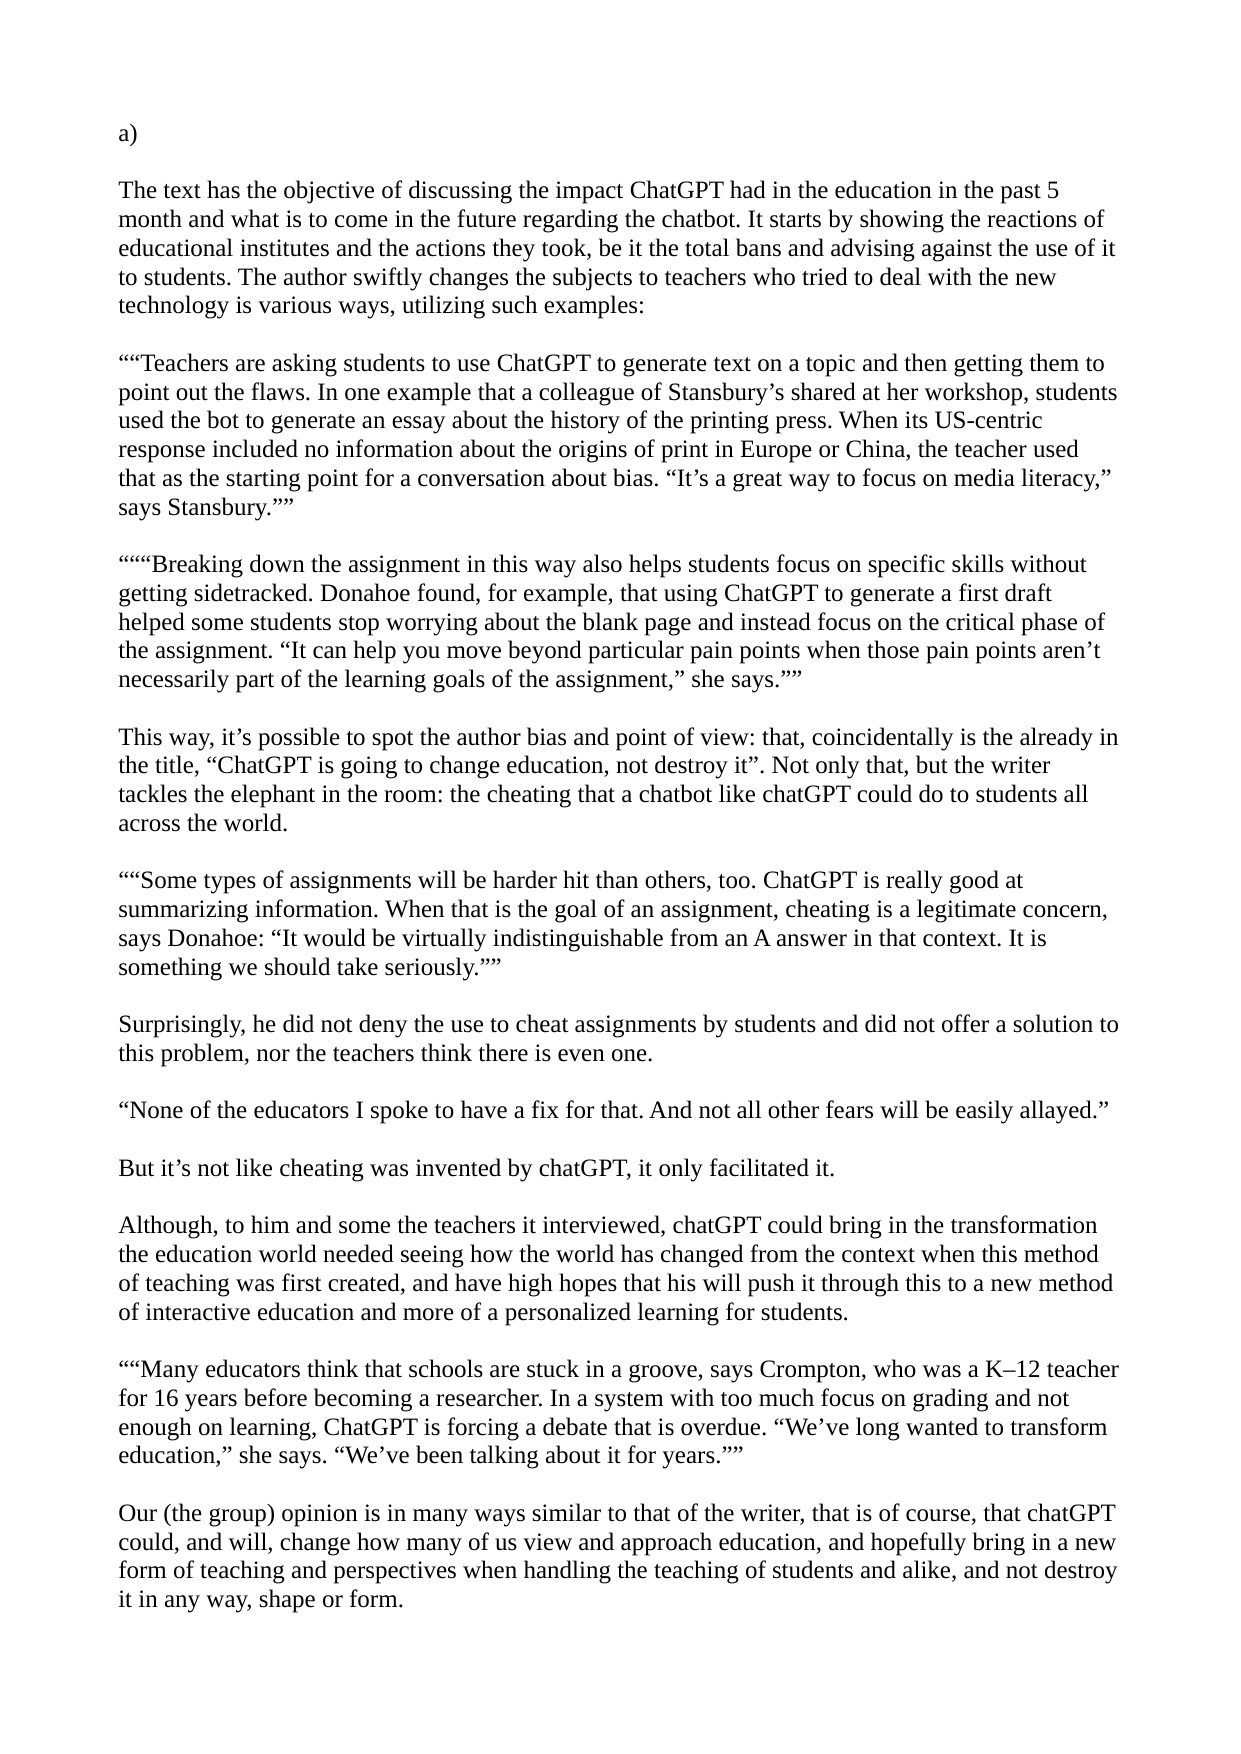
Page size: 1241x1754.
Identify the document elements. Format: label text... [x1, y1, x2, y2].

text “““Breaking down the assignment in this way also helps students focus on specific skills without getting sidetracked. Donahoe found, for example, that using ChatGPT to generate a first draft helped some students stop worrying about the blank page and instead focus on the critical phase of the assignment. “It can help you move beyond particular pain points when those pain points aren’t necessarily part of the learning goals of the assignment,” she says.”” [118, 549, 1122, 693]
text ““Teachers are asking students to use ChatGPT to generate text on a topic and then getting them to point out the flaws. In one example that a colleague of Stansbury’s shared at her workshop, students used the bot to generate an essay about the history of the printing press. When its US-centric response included no information about the origins of print in Europe or China, the teacher used that as the starting point for a conversation about bias. “It’s a great way to focus on media literacy,” says Stansbury.”” [118, 348, 1122, 521]
text Surprisingly, he did not deny the use to cheat assignments by students and did not offer a solution to this problem, nor the teachers think there is even one. [118, 1009, 1122, 1067]
text This way, it’s possible to spot the author bias and point of view: that, coincidentally is the already in the title, “ChatGPT is going to change education, not destroy it”. Not only that, but the writer tackles the elephant in the room: the cheating that a chatbot like chatGPT could do to students all across the world. [118, 722, 1122, 837]
text Our (the group) opinion is in many ways similar to that of the writer, that is of course, that chatGPT could, and will, change how many of us view and approach education, and hopefully bring in a new form of teaching and perspectives when handling the teaching of students and alike, and not destroy it in any way, shape or form. [118, 1498, 1122, 1613]
text But it’s not like cheating was invented by chatGPT, it only facilitated it. [118, 1153, 1122, 1182]
text “None of the educators I spoke to have a fix for that. And not all other fears will be easily allayed.” [118, 1096, 1122, 1124]
text ““Many educators think that schools are stuck in a groove, says Crompton, who was a K–12 teacher for 16 years before becoming a researcher. In a system with too much focus on grading and not enough on learning, ChatGPT is forcing a debate that is overdue. “We’ve long wanted to transform education,” she says. “We’ve been talking about it for years.”” [118, 1354, 1122, 1469]
text a) [118, 118, 1122, 147]
text ““Some types of assignments will be harder hit than others, too. ChatGPT is really good at summarizing information. When that is the goal of an assignment, cheating is a legitimate concern, says Donahoe: “It would be virtually indistinguishable from an A answer in that context. It is something we should take seriously.”” [118, 866, 1122, 981]
text Although, to him and some the teachers it interviewed, chatGPT could bring in the transformation the education world needed seeing how the world has changed from the context when this method of teaching was first created, and have high hopes that his will push it through this to a new method of interactive education and more of a personalized learning for students. [118, 1211, 1122, 1326]
text The text has the objective of discussing the impact ChatGPT had in the education in the past 5 month and what is to come in the future regarding the chatbot. It starts by showing the reactions of educational institutes and the actions they took, be it the total bans and advising against the use of it to students. The author swiftly changes the subjects to teachers who tried to deal with the new technology is various ways, utilizing such examples: [118, 176, 1122, 319]
